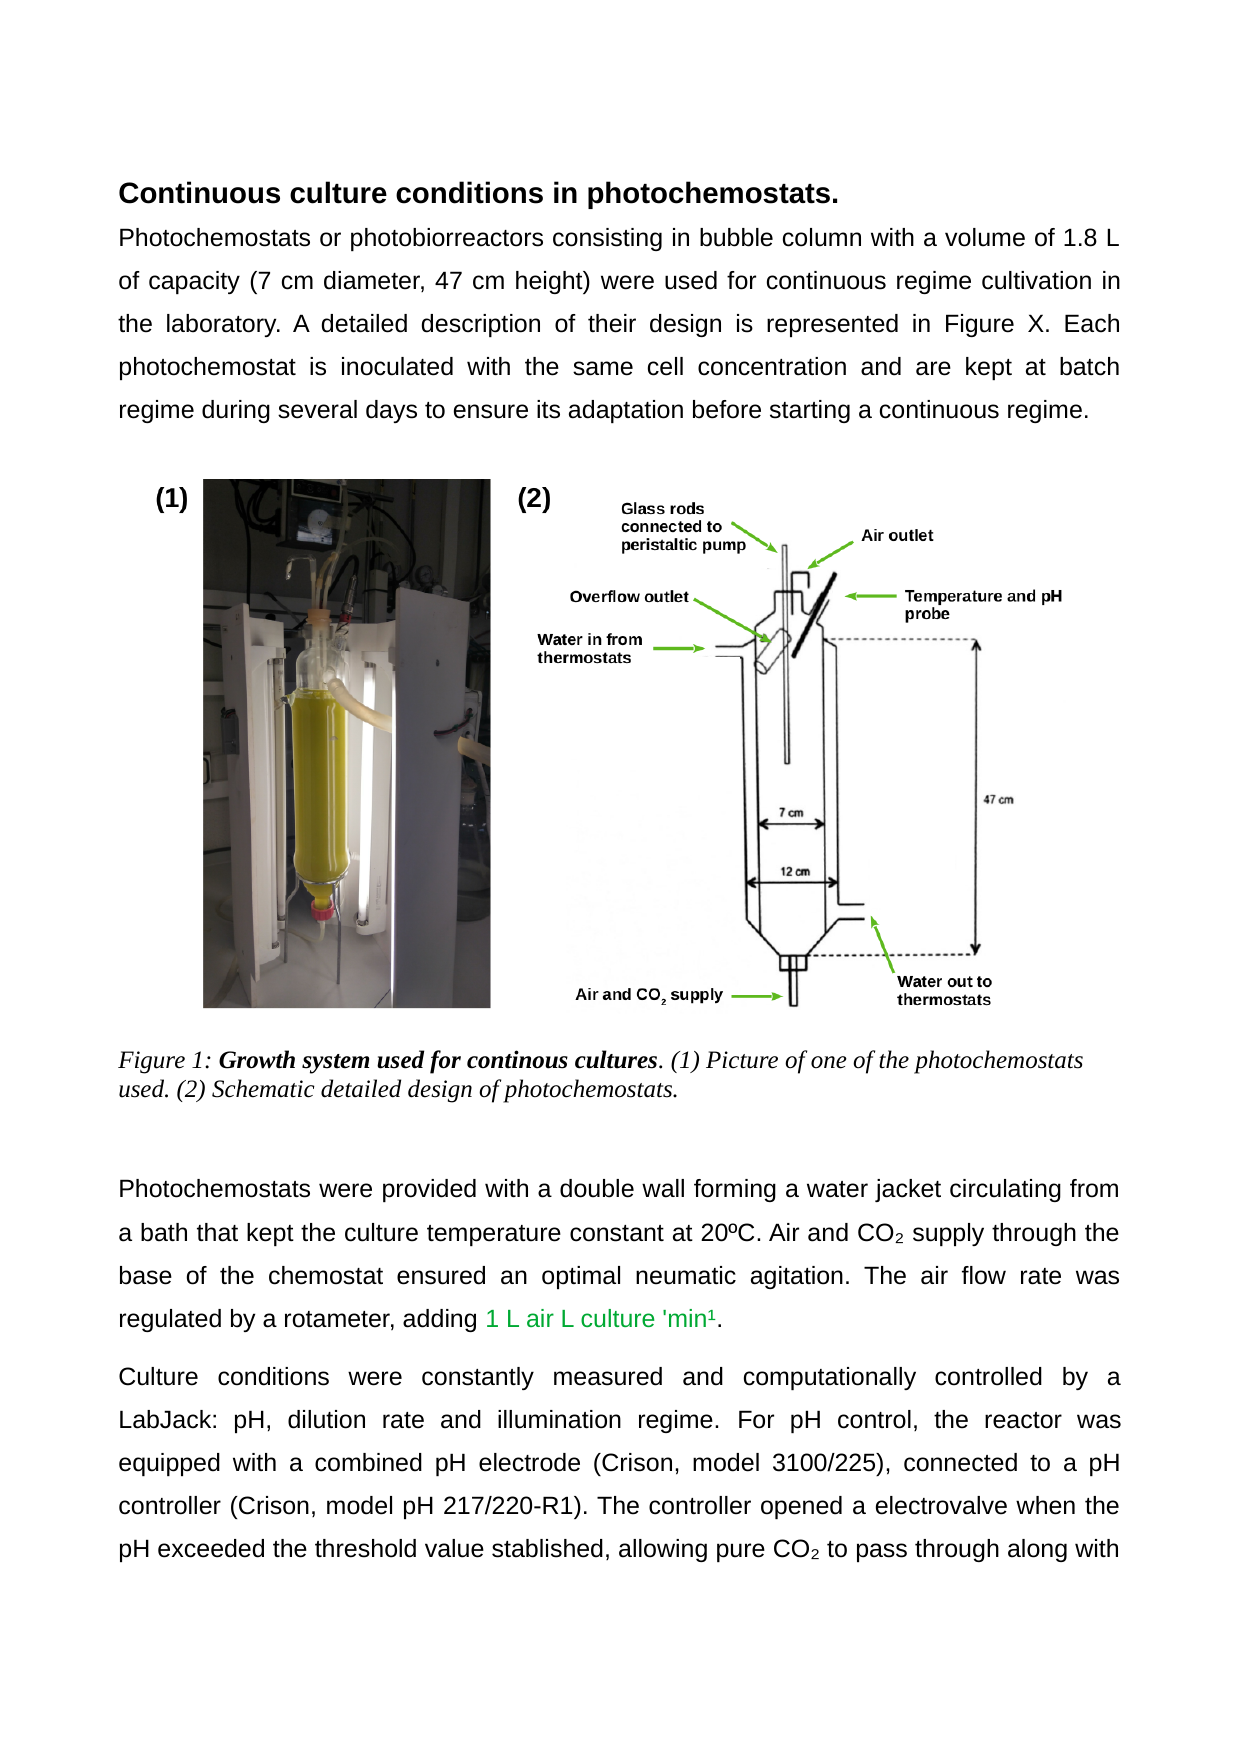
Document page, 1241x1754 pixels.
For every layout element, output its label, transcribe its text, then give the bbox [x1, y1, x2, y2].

picture [118, 465, 1123, 1045]
subtitle Continuous culture conditions in photochemostats. [118, 176, 1122, 210]
text Photochemostats were provided with a double wall forming a water jacket circulating from a bath that kept the culture temperature constant at 20ºC. Air and CO₂ supply through the base of the chemostat ensured an optimal neumatic agitation. The air flow rate was regulated by a rotameter, adding 1 L air L culture 'min¹. [118, 1174, 1122, 1333]
text Culture conditions were constantly measured and computationally controlled by a LabJack: pH, dilution rate and illumination regime. For pH control, the reactor was equipped with a combined pH electrode (Crison, model 3100/225), connected to a pH controller (Crison, model pH 217/220-R1). The controller opened a electrovalve when the pH exceeded the threshold value stablished, allowing pure CO₂ to pass through along with [118, 1362, 1122, 1563]
text Photochemostats or photobiorreactors consisting in bubble column with a volume of 1.8 L of capacity (7 cm diameter, 47 cm height) were used for continuous regime cultivation in the laboratory. A detailed description of their design is represented in Figure X. Each photochemostat is inoculated with the same cell concentration and are kept at batch regime during several days to ensure its adaptation before starting a continuous regime. [118, 223, 1122, 424]
text Figure 1: Growth system used for continous cultures. (1) Picture of one of the photochemostats used. (2) Schematic detailed design of photochemostats. [118, 1045, 1122, 1102]
